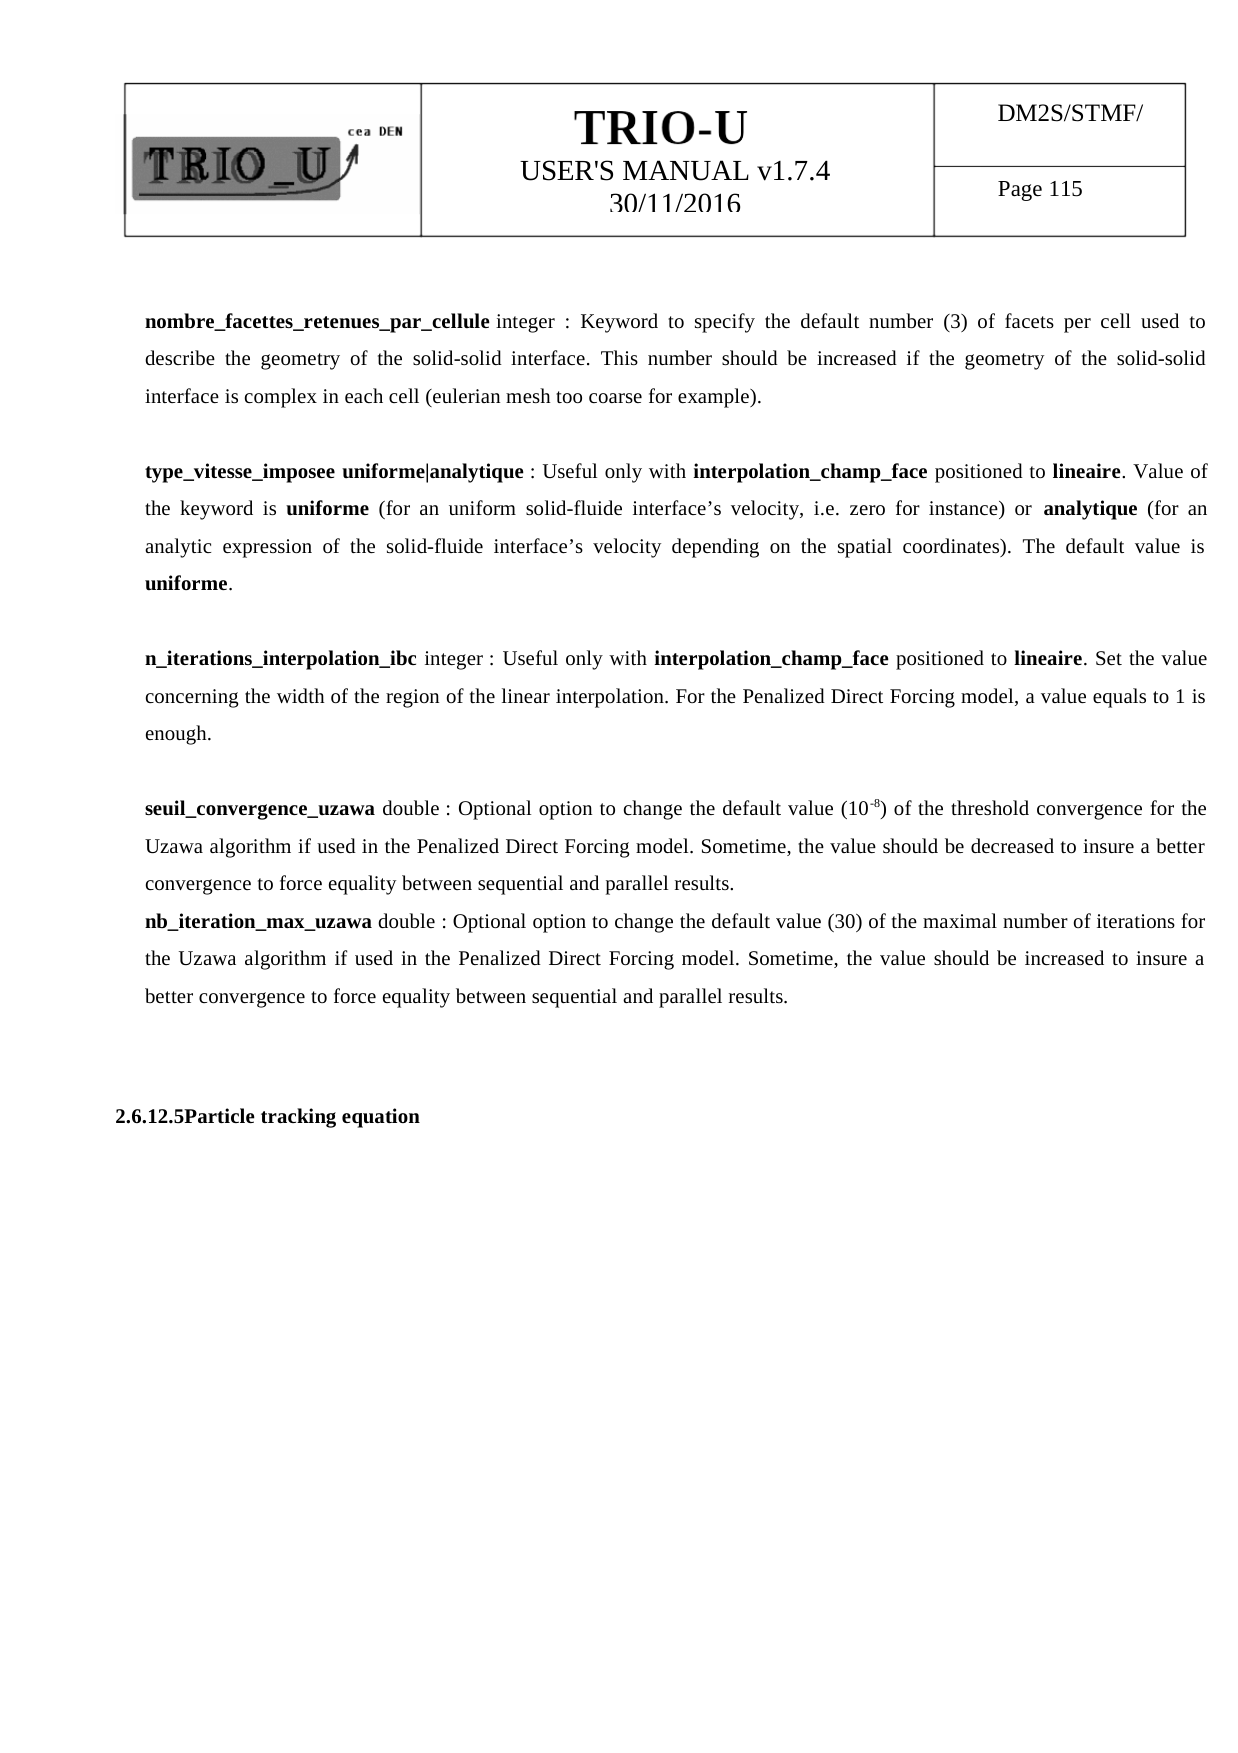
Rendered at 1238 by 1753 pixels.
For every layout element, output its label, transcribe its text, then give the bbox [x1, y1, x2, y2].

text type_vitesse_imposee uniforme|analytique : Useful only with interpolation_champ_face positioned to lineaire. Value of the keyword is uniforme (for an uniform solid-fluide interface’s velocity, i.e. zero for instance) or analytique (for an analytic expression of the solid-fluide interface’s velocity depending on the spatial coordinates). The default value is uniforme. [145, 445, 1208, 595]
subtitle Particle tracking equation [115, 1104, 1165, 1128]
text seuil_convergence_uzawa double : Optional option to change the default value (10-8) of the threshold convergence for the Uzawa algorithm if used in the Penalized Direct Forcing model. Sometime, the value should be decreased to insure a better convergence to force equality between sequential and parallel results. [145, 783, 1208, 895]
text nombre_facettes_retenues_par_cellule integer : Keyword to specify the default number (3) of facets per cell used to describe the geometry of the solid-solid interface. This number should be increased if the geometry of the solid-solid interface is complex in each cell (eulerian mesh too coarse for example). [145, 295, 1208, 408]
text n_iterations_interpolation_ibc integer : Useful only with interpolation_champ_face positioned to lineaire. Set the value concerning the width of the region of the linear interpolation. For the Penalized Direct Forcing model, a value equals to 1 is enough. [145, 633, 1208, 745]
text nb_iteration_max_uzawa double : Optional option to change the default value (30) of the maximal number of iterations for the Uzawa algorithm if used in the Penalized Direct Forcing model. Sometime, the value should be increased to insure a better convergence to force equality between sequential and parallel results. [145, 895, 1208, 1008]
